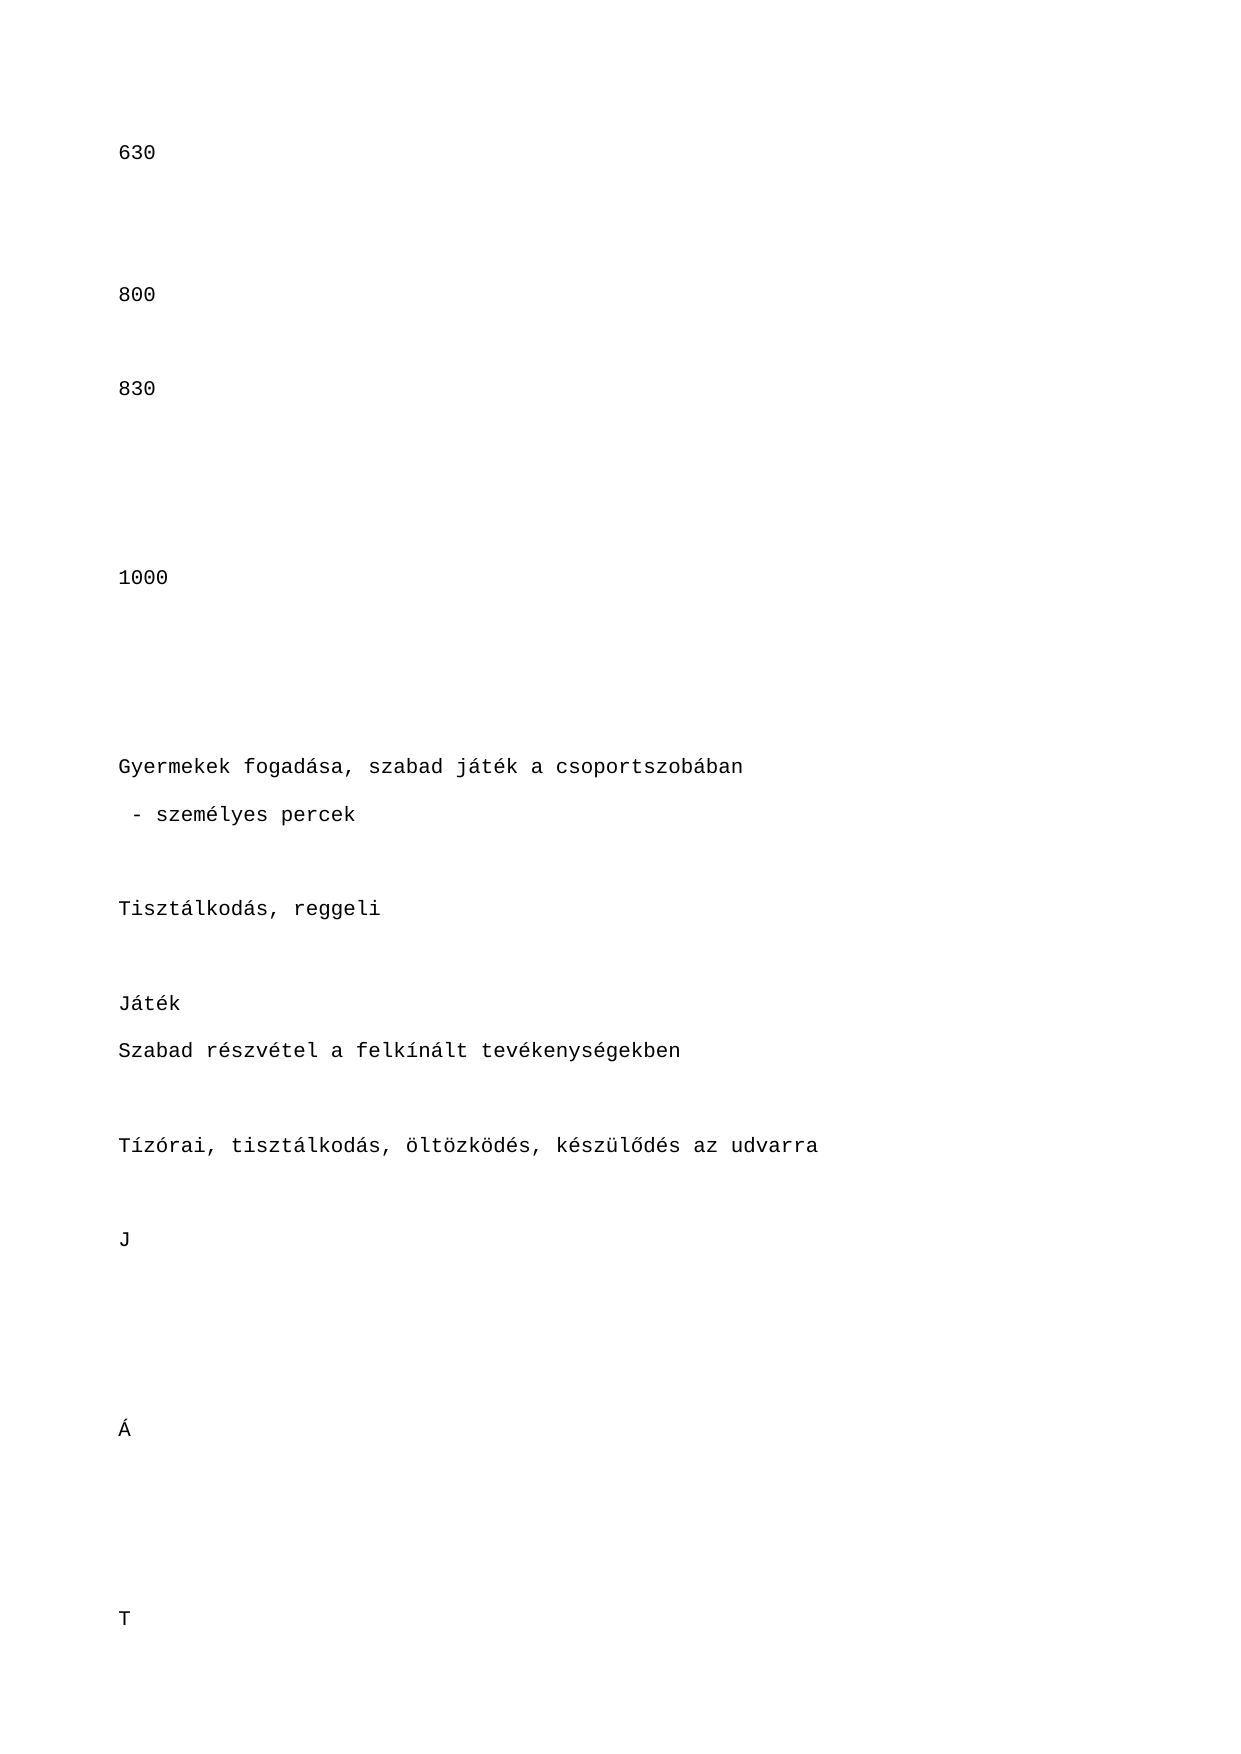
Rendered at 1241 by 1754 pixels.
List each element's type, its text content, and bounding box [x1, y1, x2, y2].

text Játék [118, 993, 1122, 1017]
text Szabad részvétel a felkínált tevékenységekben [118, 1040, 1122, 1064]
text 800 [118, 284, 1122, 307]
text - személyes percek [118, 804, 1122, 827]
text Tisztálkodás, reggeli [118, 898, 1122, 922]
text Gyermekek fogadása, szabad játék a csoportszobában [118, 757, 1122, 780]
text 1000 [118, 567, 1122, 591]
text Á [118, 1419, 1122, 1442]
text T [118, 1608, 1122, 1631]
text 630 [118, 142, 1122, 165]
text Tízórai, tisztálkodás, öltözködés, készülődés az udvarra [118, 1135, 1122, 1158]
text 830 [118, 378, 1122, 402]
text J [118, 1229, 1122, 1253]
